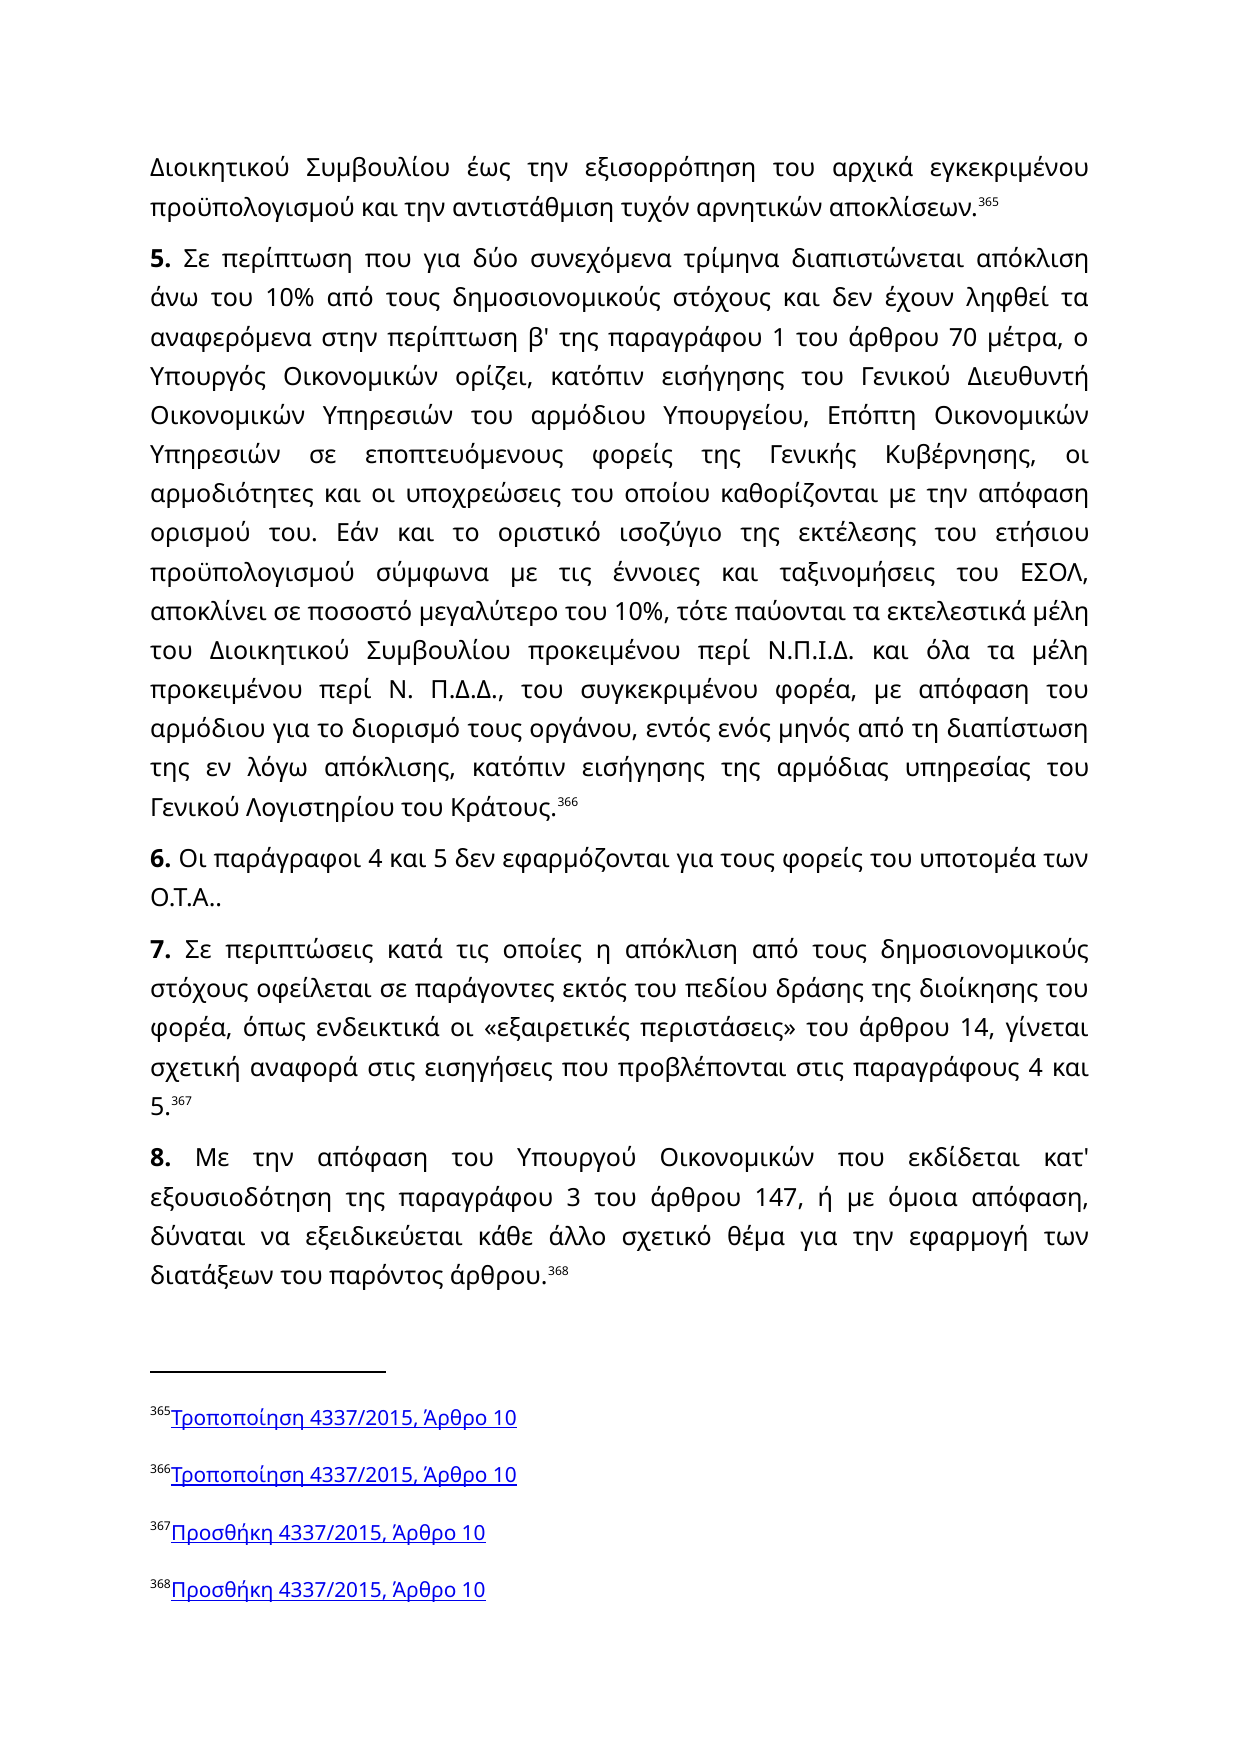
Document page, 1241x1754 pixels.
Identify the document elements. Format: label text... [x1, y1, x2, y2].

text 5. Σε περίπτωση που για δύο συνεχόμενα τρίμηνα διαπιστώνεται απόκλιση άνω του 10% από τους δημοσιονομικούς στόχους και δεν έχουν ληφθεί τα αναφερόμενα στην περίπτωση β' της παραγράφου 1 του άρθρου 70 μέτρα, ο Υπουργός Οικονομικών ορίζει, κατόπιν εισήγησης του Γενικού Διευθυντή Οικονομικών Υπηρεσιών του αρμόδιου Υπουργείου, Επόπτη Οικονομικών Υπηρεσιών σε εποπτευόμενους φορείς της Γενικής Κυβέρνησης, οι αρμοδιότητες και οι υποχρεώσεις του οποίου καθορίζονται με την απόφαση ορισμού του. Εάν και το οριστικό ισοζύγιο της εκτέλεσης του ετήσιου προϋπολογισμού σύμφωνα με τις έννοιες και ταξινομήσεις του ΕΣΟΛ, αποκλίνει σε ποσοστό μεγαλύτερο του 10%, τότε παύονται τα εκτελεστικά μέλη του Διοικητικού Συμβουλίου προκειμένου περί Ν.Π.Ι.Δ. και όλα τα μέλη προκειμένου περί Ν. Π.Δ.Δ., του συγκεκριμένου φορέα, με απόφαση του αρμόδιου για το διορισμό τους οργάνου, εντός ενός μηνός από τη διαπίστωση της εν λόγω απόκλισης, κατόπιν εισήγησης της αρμόδιας υπηρεσίας του Γενικού Λογιστηρίου του Κράτους. [150, 241, 1090, 823]
text Τροποποίηση 4337/2015, Άρθρο 10 [150, 1403, 1090, 1431]
text 6. Οι παράγραφοι 4 και 5 δεν εφαρμόζονται για τους φορείς του υποτομέα των Ο.Τ.Α.. [150, 841, 1090, 914]
text Προσθήκη 4337/2015, Άρθρο 10 [150, 1576, 1090, 1604]
text Διοικητικού Συμβουλίου έως την εξισορρόπηση του αρχικά εγκεκριμένου προϋπολογισμού και την αντιστάθμιση τυχόν αρνητικών αποκλίσεων. [150, 150, 1090, 223]
text 8. Με την απόφαση του Υπουργού Οικονομικών που εκδίδεται κατ' εξουσιοδότηση της παραγράφου 3 του άρθρου 147, ή με όμοια απόφαση, δύναται να εξειδικεύεται κάθε άλλο σχετικό θέμα για την εφαρμογή των διατάξεων του παρόντος άρθρου. [150, 1140, 1090, 1292]
text 7. Σε περιπτώσεις κατά τις οποίες η απόκλιση από τους δημοσιονομικούς στόχους οφείλεται σε παράγοντες εκτός του πεδίου δράσης της διοίκησης του φορέα, όπως ενδεικτικά οι «εξαιρετικές περιστάσεις» του άρθρου 14, γίνεται σχετική αναφορά στις εισηγήσεις που προβλέπονται στις παραγράφους 4 και 5. [150, 932, 1090, 1122]
text Τροποποίηση 4337/2015, Άρθρο 10 [150, 1460, 1090, 1489]
text Προσθήκη 4337/2015, Άρθρο 10 [150, 1518, 1090, 1546]
